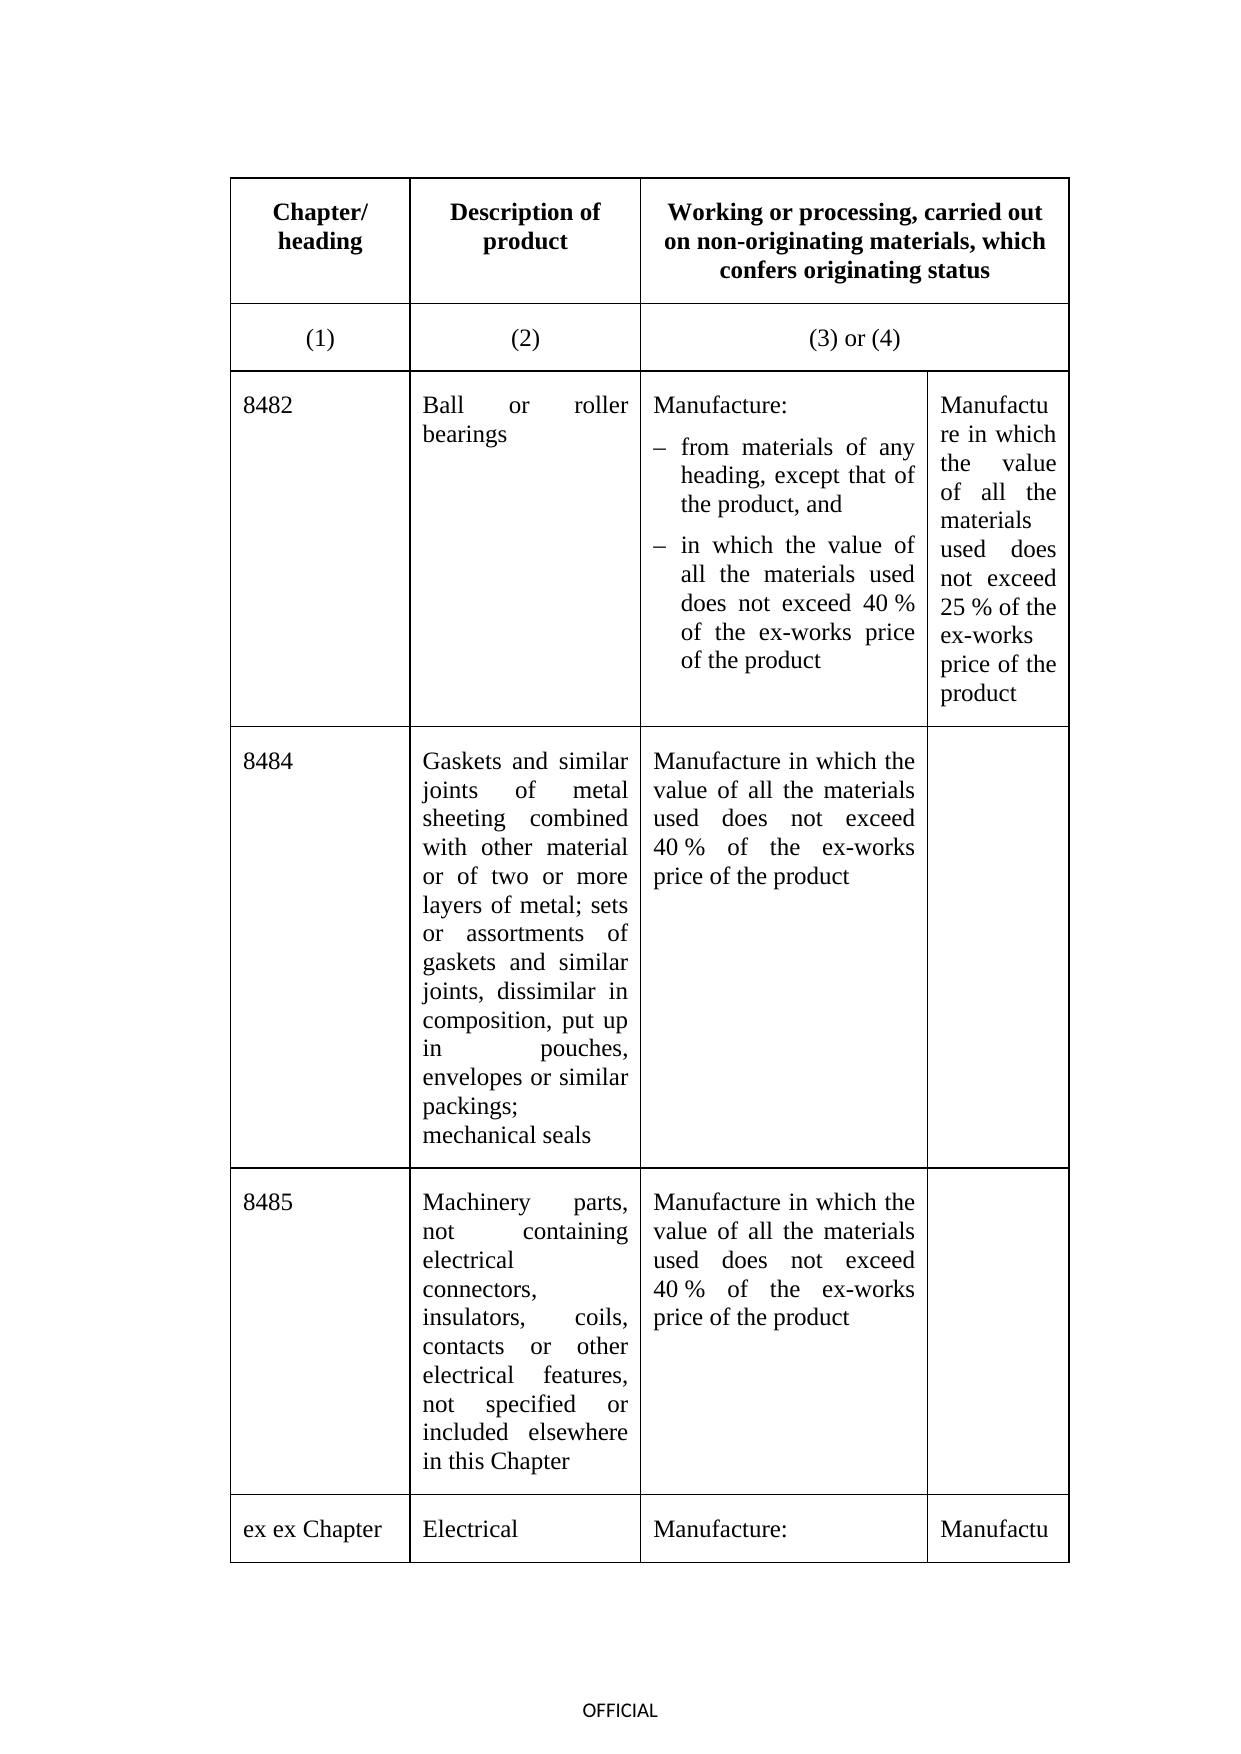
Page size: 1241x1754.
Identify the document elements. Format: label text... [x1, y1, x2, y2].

table_cell (2) [411, 304, 640, 370]
table_cell Manufacture in which the value of all the materials used does not exceed 25 % of the ex-works price of the product [928, 372, 1068, 726]
table_cell Manufactu [928, 1495, 1068, 1562]
table_cell [928, 727, 1068, 1167]
table_cell 8482 [231, 372, 409, 726]
table_cell [928, 1169, 1068, 1494]
table_header – [653, 426, 681, 524]
table_header Description of product [411, 179, 640, 302]
table_cell Electrical [411, 1495, 640, 1562]
table_header from materials of any heading, except that of the product, and [681, 426, 915, 524]
table_cell Manufacture: [641, 372, 927, 726]
table_header Chapter/ heading [231, 179, 409, 302]
table_cell Manufacture in which the value of all the materials used does not exceed 40 % of the ex-works price of the product [641, 1169, 927, 1494]
table_cell 8485 [231, 1169, 409, 1494]
table_cell Ball or roller bearings [411, 372, 640, 726]
table_cell (1) [231, 304, 409, 370]
table_cell – [653, 524, 681, 681]
table_cell (3) or (4) [641, 304, 1068, 370]
table_cell Machinery parts, not containing electrical connectors, insulators, coils, contacts or other electrical features, not specified or included elsewhere in this Chapter [411, 1169, 640, 1494]
table_header Working or processing, carried out on non-originating materials, which confers originating status [641, 179, 1068, 302]
table_cell Manufacture: [641, 1495, 927, 1562]
table_cell 8484 [231, 727, 409, 1167]
table_cell Gaskets and similar joints of metal sheeting combined with other material or of two or more layers of metal; sets or assortments of gaskets and similar joints, dissimilar in composition, put up in pouches, envelopes or similar packings; mechanical seals [411, 727, 640, 1167]
table_cell Manufacture in which the value of all the materials used does not exceed 40 % of the ex-works price of the product [641, 727, 927, 1167]
table_cell in which the value of all the materials used does not exceed 40 % of the ex-works price of the product [681, 524, 915, 681]
table_cell ex ex Chapter [231, 1495, 409, 1562]
